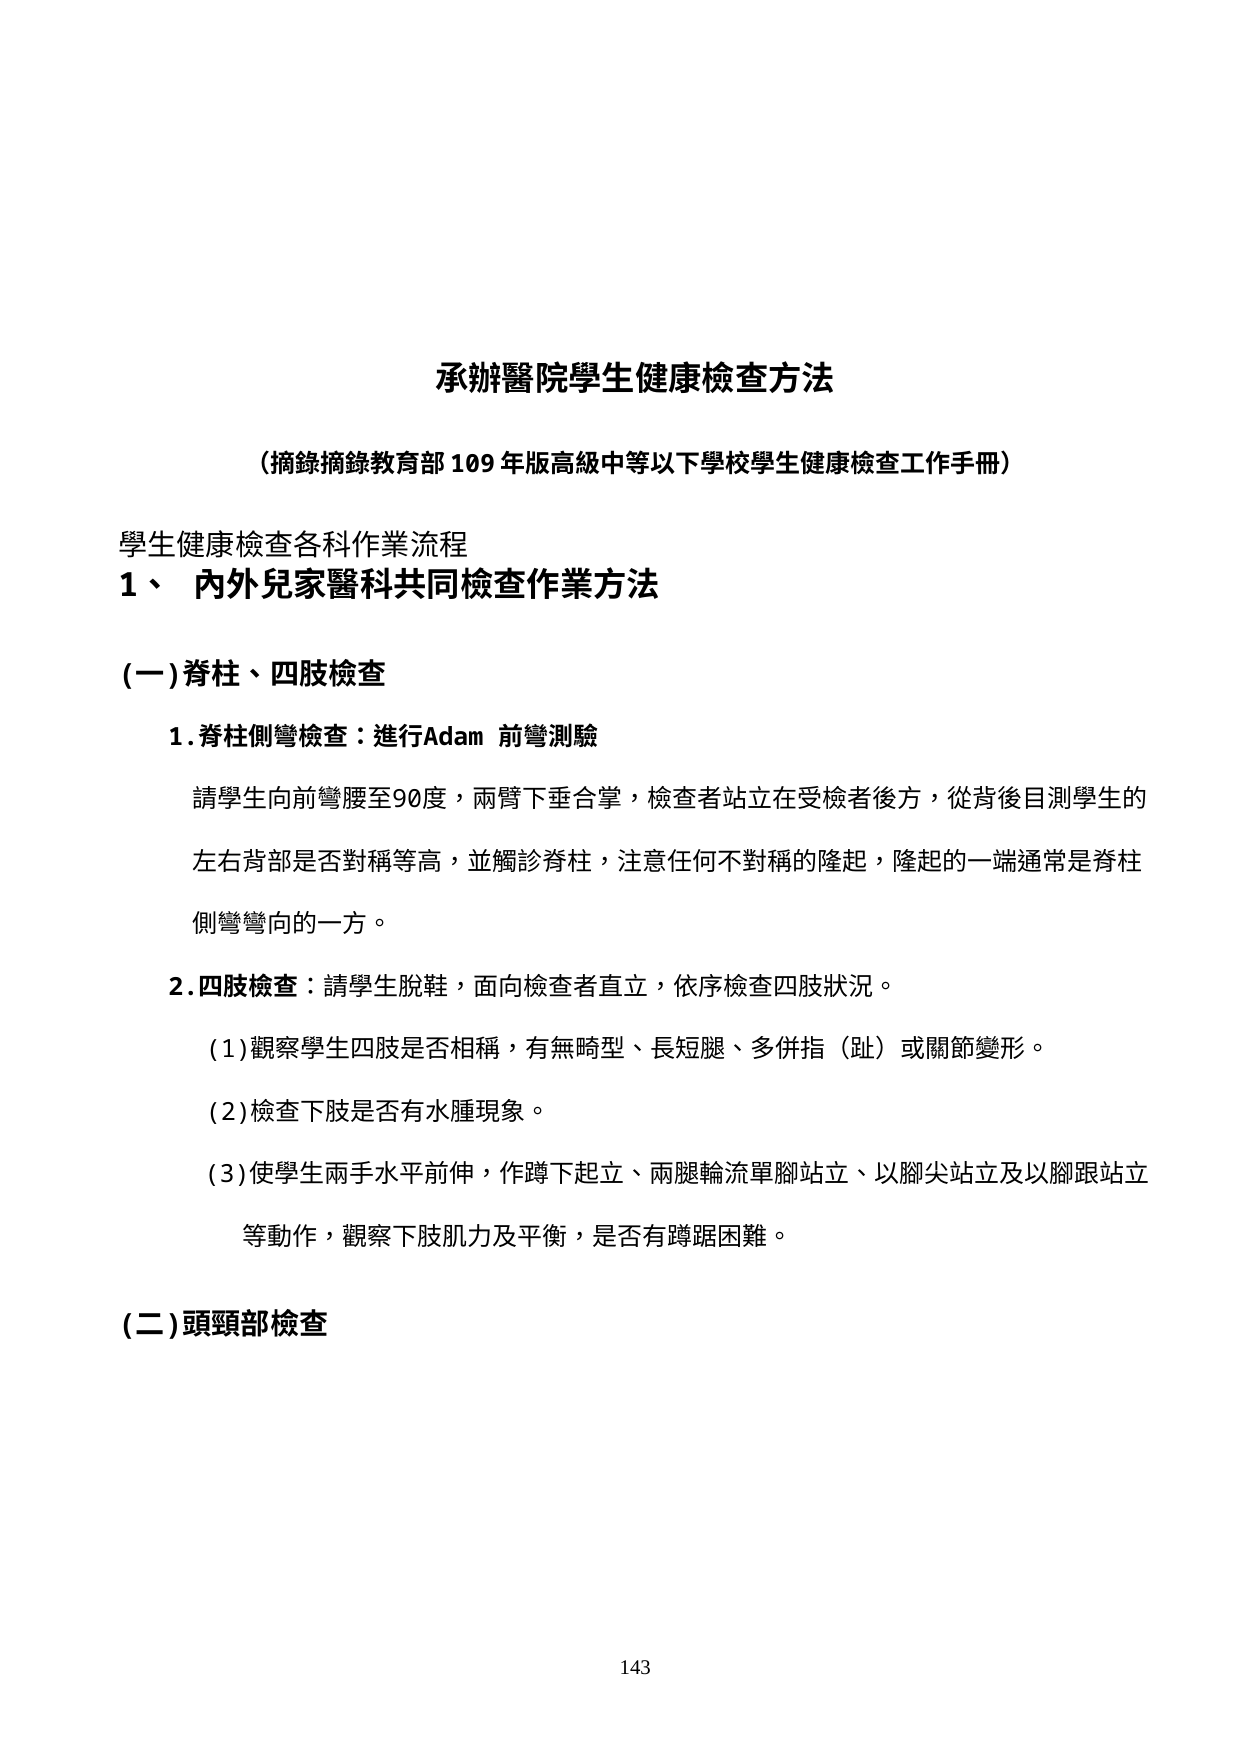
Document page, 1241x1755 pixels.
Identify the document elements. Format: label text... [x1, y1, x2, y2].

text (3)使學生兩手水平前伸，作蹲下起立、兩腿輪流單腳站立、以腳尖站立及以腳跟站立等動作，觀察下肢肌力及平衡，是否有蹲踞困難。 [204, 1130, 1152, 1255]
text 承辦醫院學生健康檢查方法 [118, 334, 1152, 396]
text (一)脊柱、四肢檢查 [118, 630, 1152, 693]
text (2)檢查下肢是否有水腫現象。 [118, 1068, 1152, 1130]
text (1)觀察學生四肢是否相稱，有無畸型、長短腿、多併指（趾）或關節變形。 [118, 1005, 1152, 1068]
text 1.脊柱側彎檢查：進行Adam 前彎測驗 [118, 693, 1152, 755]
text 請學生向前彎腰至90度，兩臂下垂合掌，檢查者站立在受檢者後方，從背後目測學生的左右背部是否對稱等高，並觸診脊柱，注意任何不對稱的隆起，隆起的一端通常是脊柱側彎彎向的一方。 [192, 755, 1152, 943]
text （摘錄摘錄教育部109年版高級中等以下學校學生健康檢查工作手冊） [118, 420, 1152, 483]
text 2.四肢檢查：請學生脫鞋，面向檢查者直立，依序檢查四肢狀況。 [118, 943, 1152, 1005]
text (二)頭頸部檢查 [118, 1280, 1152, 1343]
list 內外兒家醫科共同檢查作業方法 [118, 563, 1152, 605]
text 學生健康檢查各科作業流程 [118, 501, 1152, 563]
